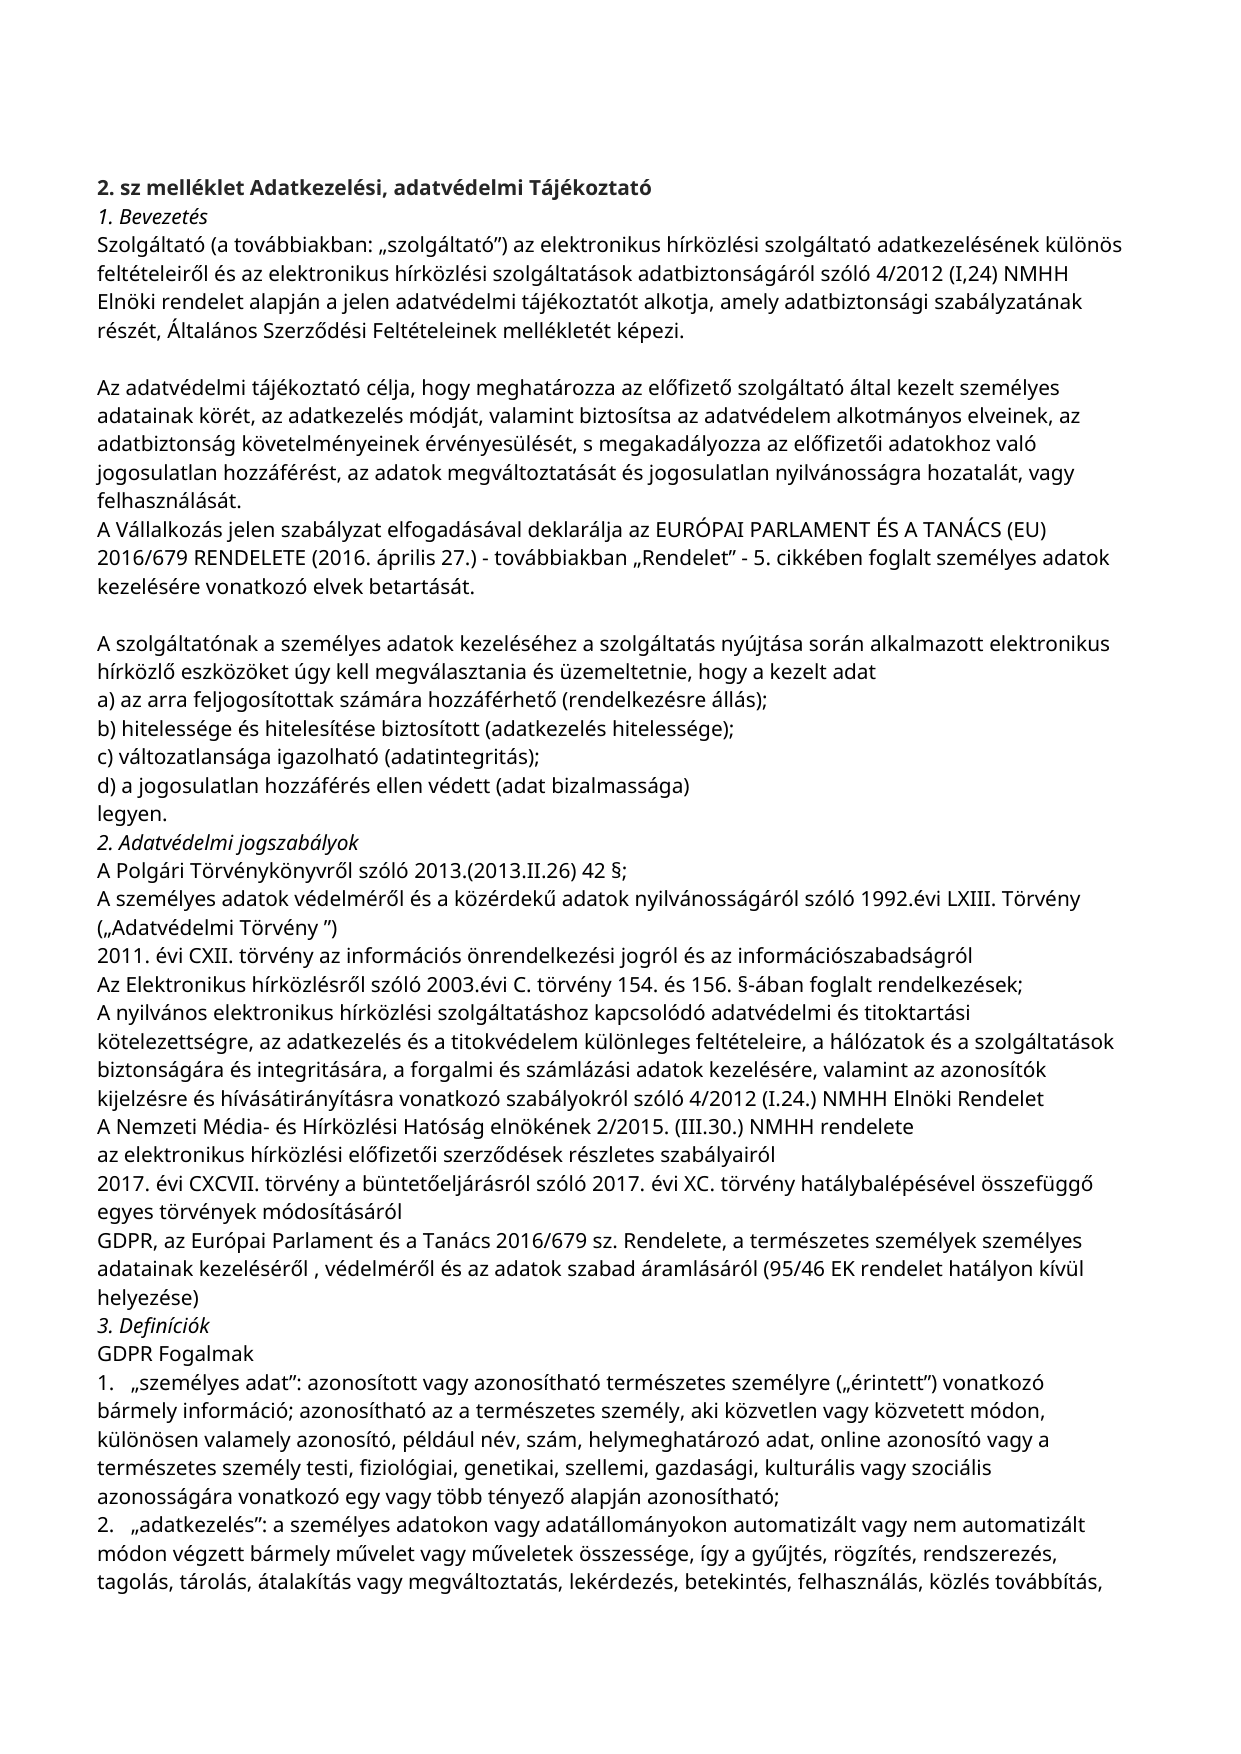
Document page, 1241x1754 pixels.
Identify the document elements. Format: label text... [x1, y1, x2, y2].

text 1. Bevezetés [97, 202, 1130, 231]
text 2. „adatkezelés”: a személyes adatokon vagy adatállományokon automatizált vagy nem automatizált módon végzett bármely művelet vagy műveletek összessége, így a gyűjtés, rögzítés, rendszerezés, tagolás, tárolás, átalakítás vagy megváltoztatás, lekérdezés, betekintés, felhasználás, közlés továbbítás, [97, 1510, 1130, 1596]
text c) változatlansága igazolható (adatintegritás); [97, 742, 1130, 771]
text 3. Definíciók [97, 1311, 1130, 1339]
text GDPR Fogalmak [97, 1339, 1130, 1368]
text 2. Adatvédelmi jogszabályok [97, 828, 1130, 856]
text az elektronikus hírközlési előfizetői szerződések részletes szabályairól [97, 1141, 1130, 1169]
subtitle 2. sz melléklet Adatkezelési, adatvédelmi Tájékoztató [97, 173, 1130, 201]
text A nyilvános elektronikus hírközlési szolgáltatáshoz kapcsolódó adatvédelmi és titoktartási kötelezettségre, az adatkezelés és a titokvédelem különleges feltételeire, a hálózatok és a szolgáltatások biztonságára és integritására, a forgalmi és számlázási adatok kezelésére, valamint az azonosítók kijelzésre és hívásátirányításra vonatkozó szabályokról szóló 4/2012 (I.24.) NMHH Elnöki Rendelet [97, 998, 1130, 1112]
text A Polgári Törvénykönyvről szóló 2013.(2013.II.26) 42 §; [97, 856, 1130, 884]
text A Nemzeti Média- és Hírközlési Hatóság elnökének 2/2015. (III.30.) NMHH rendelete [97, 1112, 1130, 1141]
text Szolgáltató (a továbbiakban: „szolgáltató”) az elektronikus hírközlési szolgáltató adatkezelésének különös feltételeiről és az elektronikus hírközlési szolgáltatások adatbiztonságáról szóló 4/2012 (I,24) NMHH Elnöki rendelet alapján a jelen adatvédelmi tájékoztatót alkotja, amely adatbiztonsági szabályzatának részét, Általános Szerződési Feltételeinek mellékletét képezi. [97, 231, 1130, 344]
text d) a jogosulatlan hozzáférés ellen védett (adat bizalmassága) [97, 771, 1130, 799]
text A személyes adatok védelméről és a közérdekű adatok nyilvánosságáról szóló 1992.évi LXIII. Törvény („Adatvédelmi Törvény ”) [97, 884, 1130, 941]
text 1. „személyes adat”: azonosított vagy azonosítható természetes személyre („érintett”) vonatkozó bármely információ; azonosítható az a természetes személy, aki közvetlen vagy közvetett módon, különösen valamely azonosító, például név, szám, helymeghatározó adat, online azonosító vagy a természetes személy testi, fiziológiai, genetikai, szellemi, gazdasági, kulturális vagy szociális azonosságára vonatkozó egy vagy több tényező alapján azonosítható; [97, 1368, 1130, 1510]
text A szolgáltatónak a személyes adatok kezeléséhez a szolgáltatás nyújtása során alkalmazott elektronikus hírközlő eszközöket úgy kell megválasztania és üzemeltetnie, hogy a kezelt adat [97, 629, 1130, 686]
text legyen. [97, 799, 1130, 828]
text a) az arra feljogosítottak számára hozzáférhető (rendelkezésre állás); [97, 686, 1130, 714]
text A Vállalkozás jelen szabályzat elfogadásával deklarálja az EURÓPAI PARLAMENT ÉS A TANÁCS (EU) 2016/679 RENDELETE (2016. április 27.) - továbbiakban „Rendelet” - 5. cikkében foglalt személyes adatok kezelésére vonatkozó elvek betartását. [97, 515, 1130, 600]
text Az adatvédelmi tájékoztató célja, hogy meghatározza az előfizető szolgáltató által kezelt személyes adatainak körét, az adatkezelés módját, valamint biztosítsa az adatvédelem alkotmányos elveinek, az adatbiztonság követelményeinek érvényesülését, s megakadályozza az előfizetői adatokhoz való jogosulatlan hozzáférést, az adatok megváltoztatását és jogosulatlan nyilvánosságra hozatalát, vagy felhasználását. [97, 373, 1130, 515]
text Az Elektronikus hírközlésről szóló 2003.évi C. törvény 154. és 156. §-ában foglalt rendelkezések; [97, 970, 1130, 998]
text 2011. évi CXII. törvény az információs önrendelkezési jogról és az információszabadságról [97, 941, 1130, 970]
text 2017. évi CXCVII. törvény a büntetőeljárásról szóló 2017. évi XC. törvény hatálybalépésével összefüggő egyes törvények módosításáról [97, 1169, 1130, 1226]
text b) hitelessége és hitelesítése biztosított (adatkezelés hitelessége); [97, 714, 1130, 742]
text GDPR, az Európai Parlament és a Tanács 2016/679 sz. Rendelete, a természetes személyek személyes adatainak kezeléséről , védelméről és az adatok szabad áramlásáról (95/46 EK rendelet hatályon kívül helyezése) [97, 1226, 1130, 1311]
